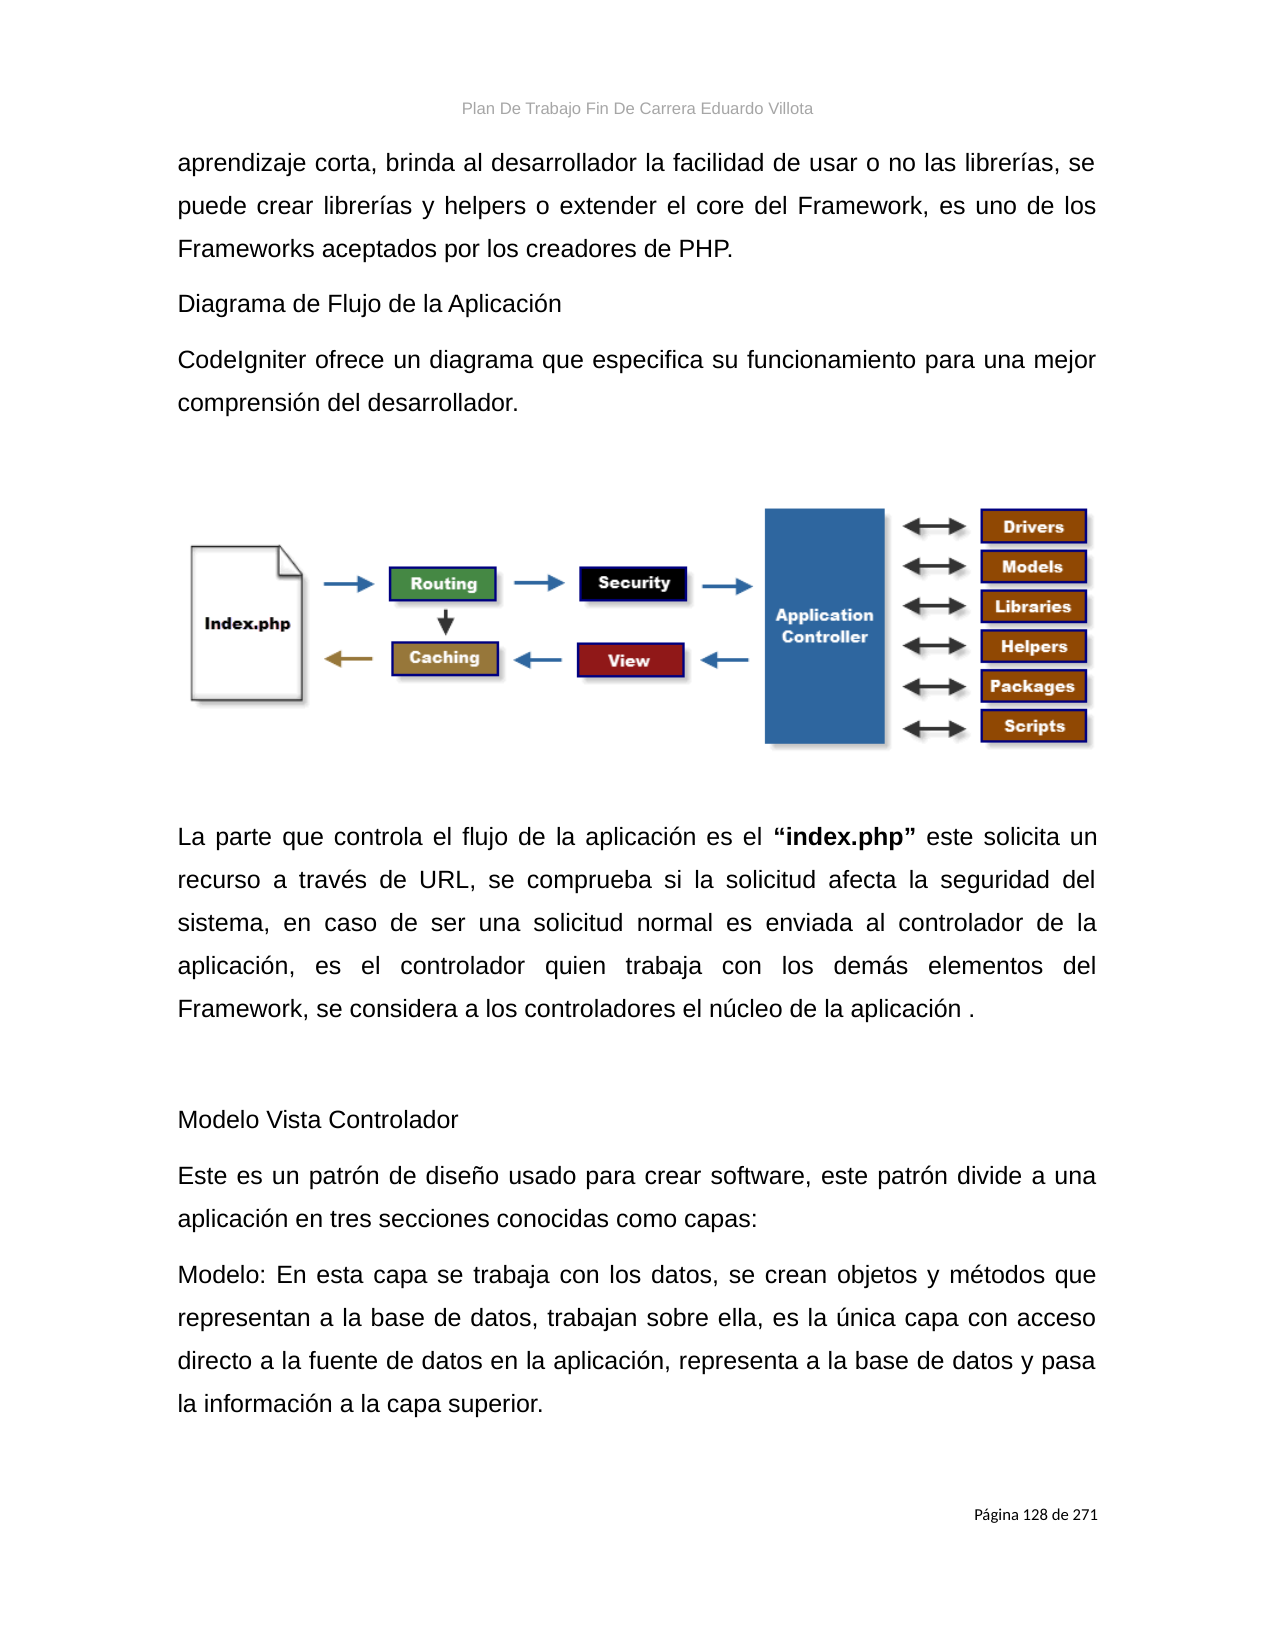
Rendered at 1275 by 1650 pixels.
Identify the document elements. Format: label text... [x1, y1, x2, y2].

text Modelo Vista Controlador [177, 1105, 1098, 1134]
text Modelo: En esta capa se trabaja con los datos, se crean objetos y métodos que representan a la base de datos, trabajan sobre ella, es la única capa con acceso directo a la fuente de datos en la aplicación, representa a la base de datos y pasa la información a la capa superior. [177, 1260, 1098, 1418]
text aprendizaje corta, brinda al desarrollador la facilidad de usar o no las librerías, se puede crear librerías y helpers o extender el core del Framework, es uno de los Frameworks aceptados por los creadores de PHP. [177, 148, 1098, 263]
text Este es un patrón de diseño usado para crear software, este patrón divide a una aplicación en tres secciones conocidas como capas: [177, 1161, 1098, 1233]
text Diagrama de Flujo de la Aplicación [177, 289, 1098, 318]
picture [177, 499, 1098, 752]
text La parte que controla el flujo de la aplicación es el “index.php” este solicita un recurso a través de URL, se comprueba si la solicitud afecta la seguridad del sistema, en caso de ser una solicitud normal es enviada al controlador de la aplicación, es el controlador quien trabaja con los demás elementos del Framework, se considera a los controladores el núcleo de la aplicación . [177, 822, 1098, 1023]
text CodeIgniter ofrece un diagrama que especifica su funcionamiento para una mejor comprensión del desarrollador. [177, 345, 1098, 417]
